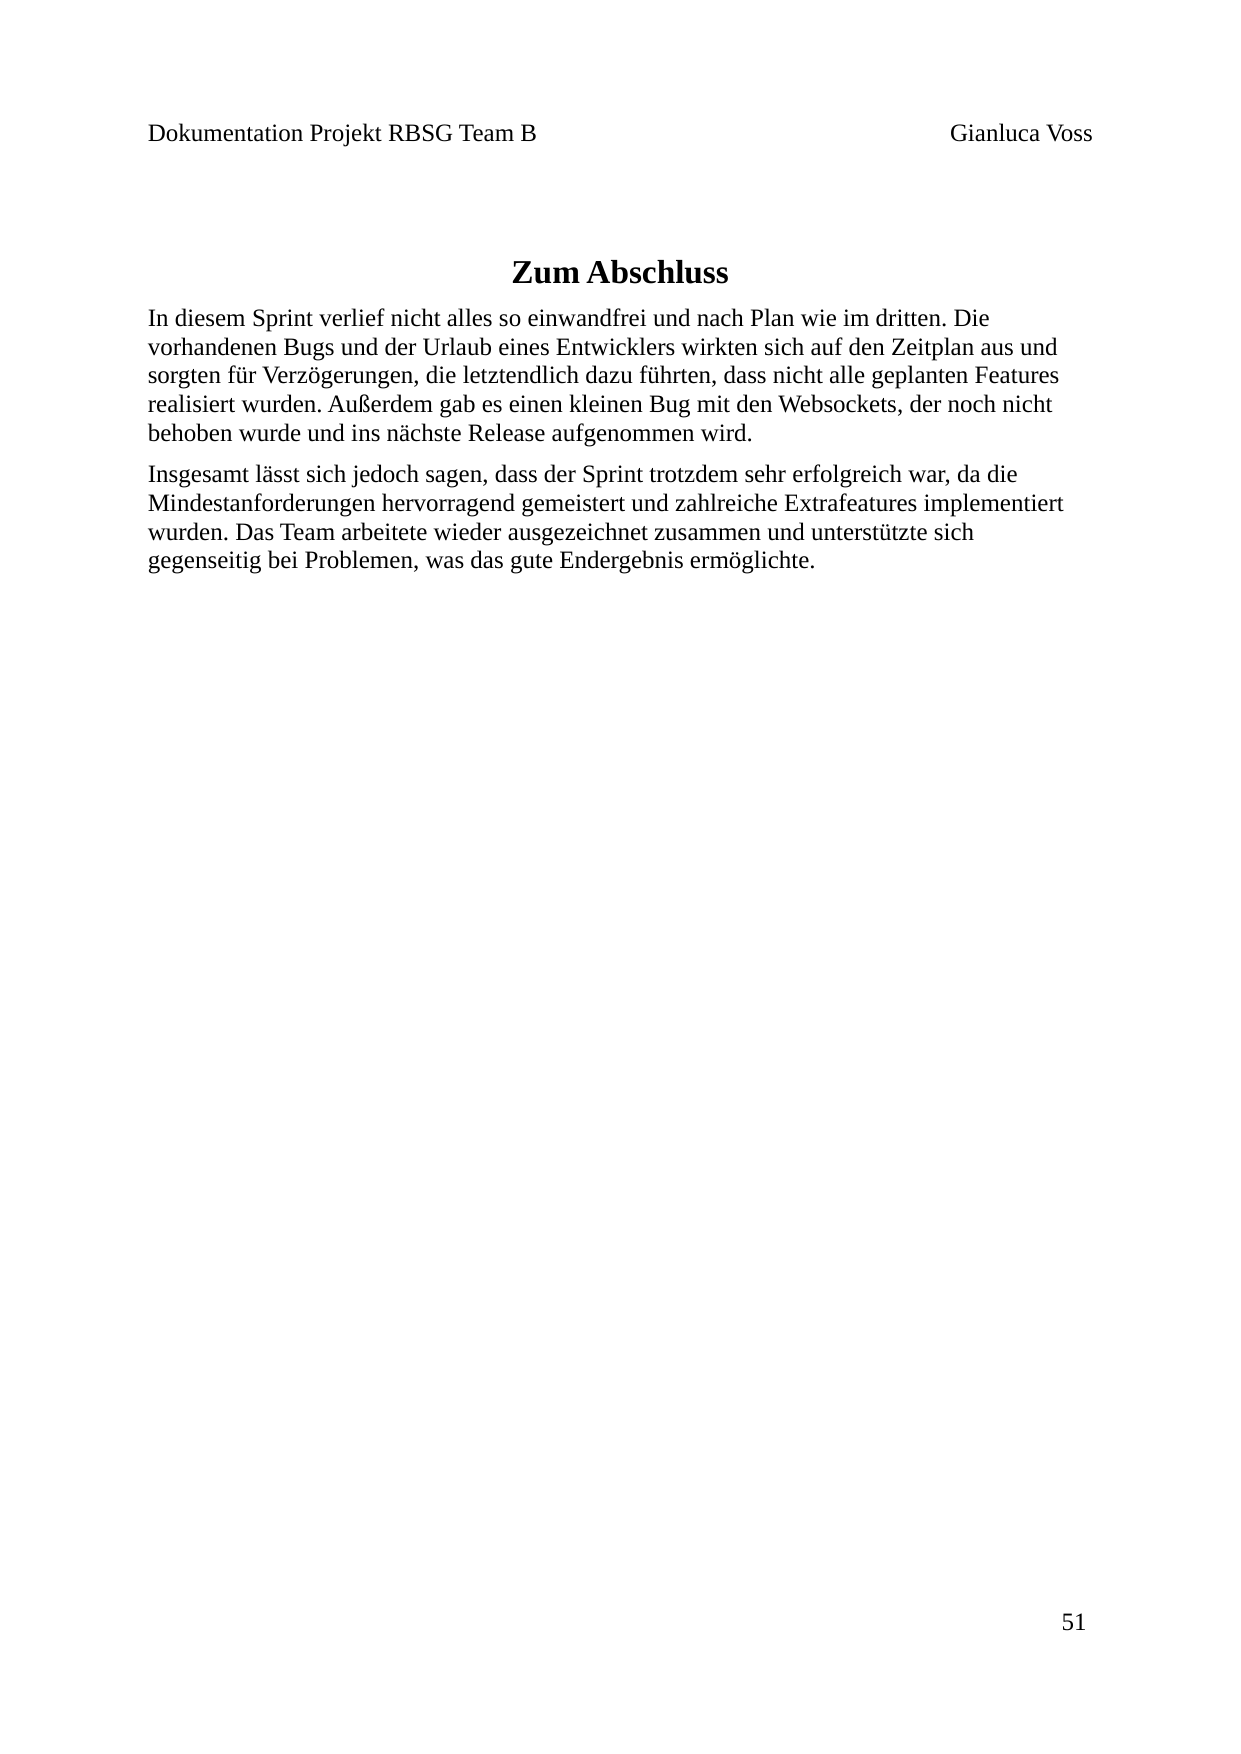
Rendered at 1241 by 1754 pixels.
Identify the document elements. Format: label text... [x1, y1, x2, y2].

subtitle Zum Abschluss [148, 252, 1093, 291]
text Insgesamt lässt sich jedoch sagen, dass der Sprint trotzdem sehr erfolgreich war, da die Mindestanforderungen hervorragend gemeistert und zahlreiche Extrafeatures implementiert wurden. Das Team arbeitete wieder ausgezeichnet zusammen und unterstützte sich gegenseitig bei Problemen, was das gute Endergebnis ermöglichte. [148, 459, 1093, 574]
text In diesem Sprint verlief nicht alles so einwandfrei und nach Plan wie im dritten. Die vorhandenen Bugs und der Urlaub eines Entwicklers wirkten sich auf den Zeitplan aus und sorgten für Verzögerungen, die letztendlich dazu führten, dass nicht alle geplanten Features realisiert wurden. Außerdem gab es einen kleinen Bug mit den Websockets, der noch nicht behoben wurde und ins nächste Release aufgenommen wird. [148, 303, 1093, 447]
